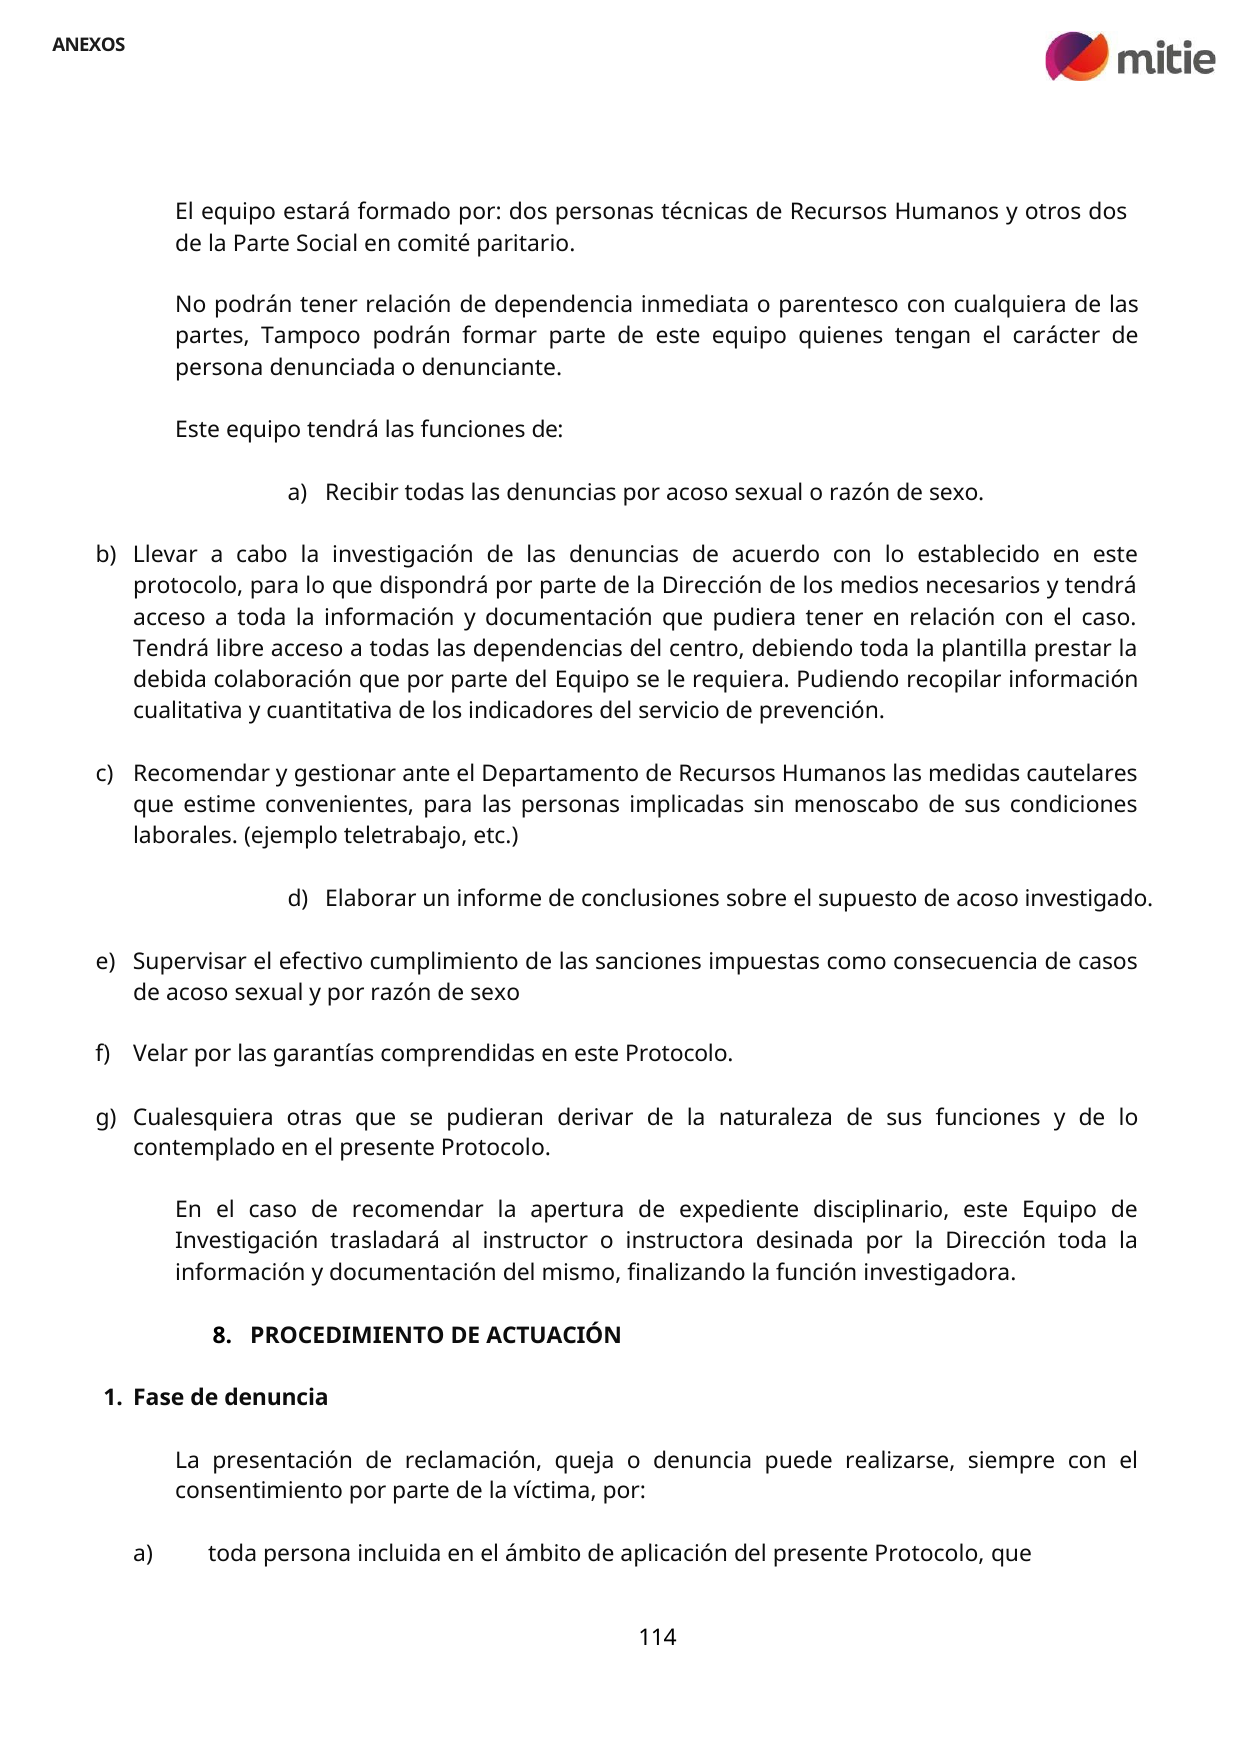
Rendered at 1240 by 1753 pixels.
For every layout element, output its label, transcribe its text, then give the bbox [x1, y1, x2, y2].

text La presentación de reclamación, queja o denuncia puede realizarse, siempre con el consentimiento por parte de la víctima, por: [175, 1444, 1139, 1505]
list Supervisar el efectivo cumplimiento de las sanciones impuestas como consecuencia de casos de acoso sexual y por razón de sexo [95, 945, 1138, 1007]
list Recomendar y gestionar ante el Departamento de Recursos Humanos las medidas cautelares que estime convenientes, para las personas implicadas sin menoscabo de sus condiciones laborales. (ejemplo teletrabajo, etc.) [95, 757, 1139, 851]
list PROCEDIMIENTO DE ACTUACIÓN [212, 1318, 1166, 1350]
list Velar por las garantías comprendidas en este Protocolo. [95, 1037, 1166, 1069]
text En el caso de recomendar la apertura de expediente disciplinario, este Equipo de Investigación trasladará al instructor o instructora desinada por la Dirección toda la información y documentación del mismo, finalizando la función investigadora. [175, 1193, 1139, 1287]
list Elaborar un informe de conclusiones sobre el supuesto de acoso investigado. [287, 882, 1166, 913]
list Cualesquiera otras que se pudieran derivar de la naturaleza de sus funciones y de lo contemplado en el presente Protocolo. [95, 1100, 1138, 1162]
list Llevar a cabo la investigación de las denuncias de acuerdo con lo establecido en este protocolo, para lo que dispondrá por parte de la Dirección de los medios necesarios y tendrá acceso a toda la información y documentación que pudiera tener en relación con el caso. Tendrá libre acceso a todas las dependencias del centro, debiendo toda la plantilla prestar la debida colaboración que por parte del Equipo se le requiera. Pudiendo recopilar información cualitativa y cuantitativa de los indicadores del servicio de prevención. [95, 538, 1139, 726]
text No podrán tener relación de dependencia inmediata o parentesco con cualquiera de las partes, Tampoco podrán formar parte de este equipo quienes tengan el carácter de persona denunciada o denunciante. [175, 288, 1139, 382]
list Fase de denuncia [103, 1381, 1166, 1412]
text Este equipo tendrá las funciones de: [175, 413, 1166, 444]
text El equipo estará formado por: dos personas técnicas de Recursos Humanos y otros dos de la Parte Social en comité paritario. [175, 195, 1129, 258]
list Recibir todas las denuncias por acoso sexual o razón de sexo. [287, 476, 1166, 507]
list toda persona incluida en el ámbito de aplicación del presente Protocolo, que [133, 1537, 1061, 1568]
